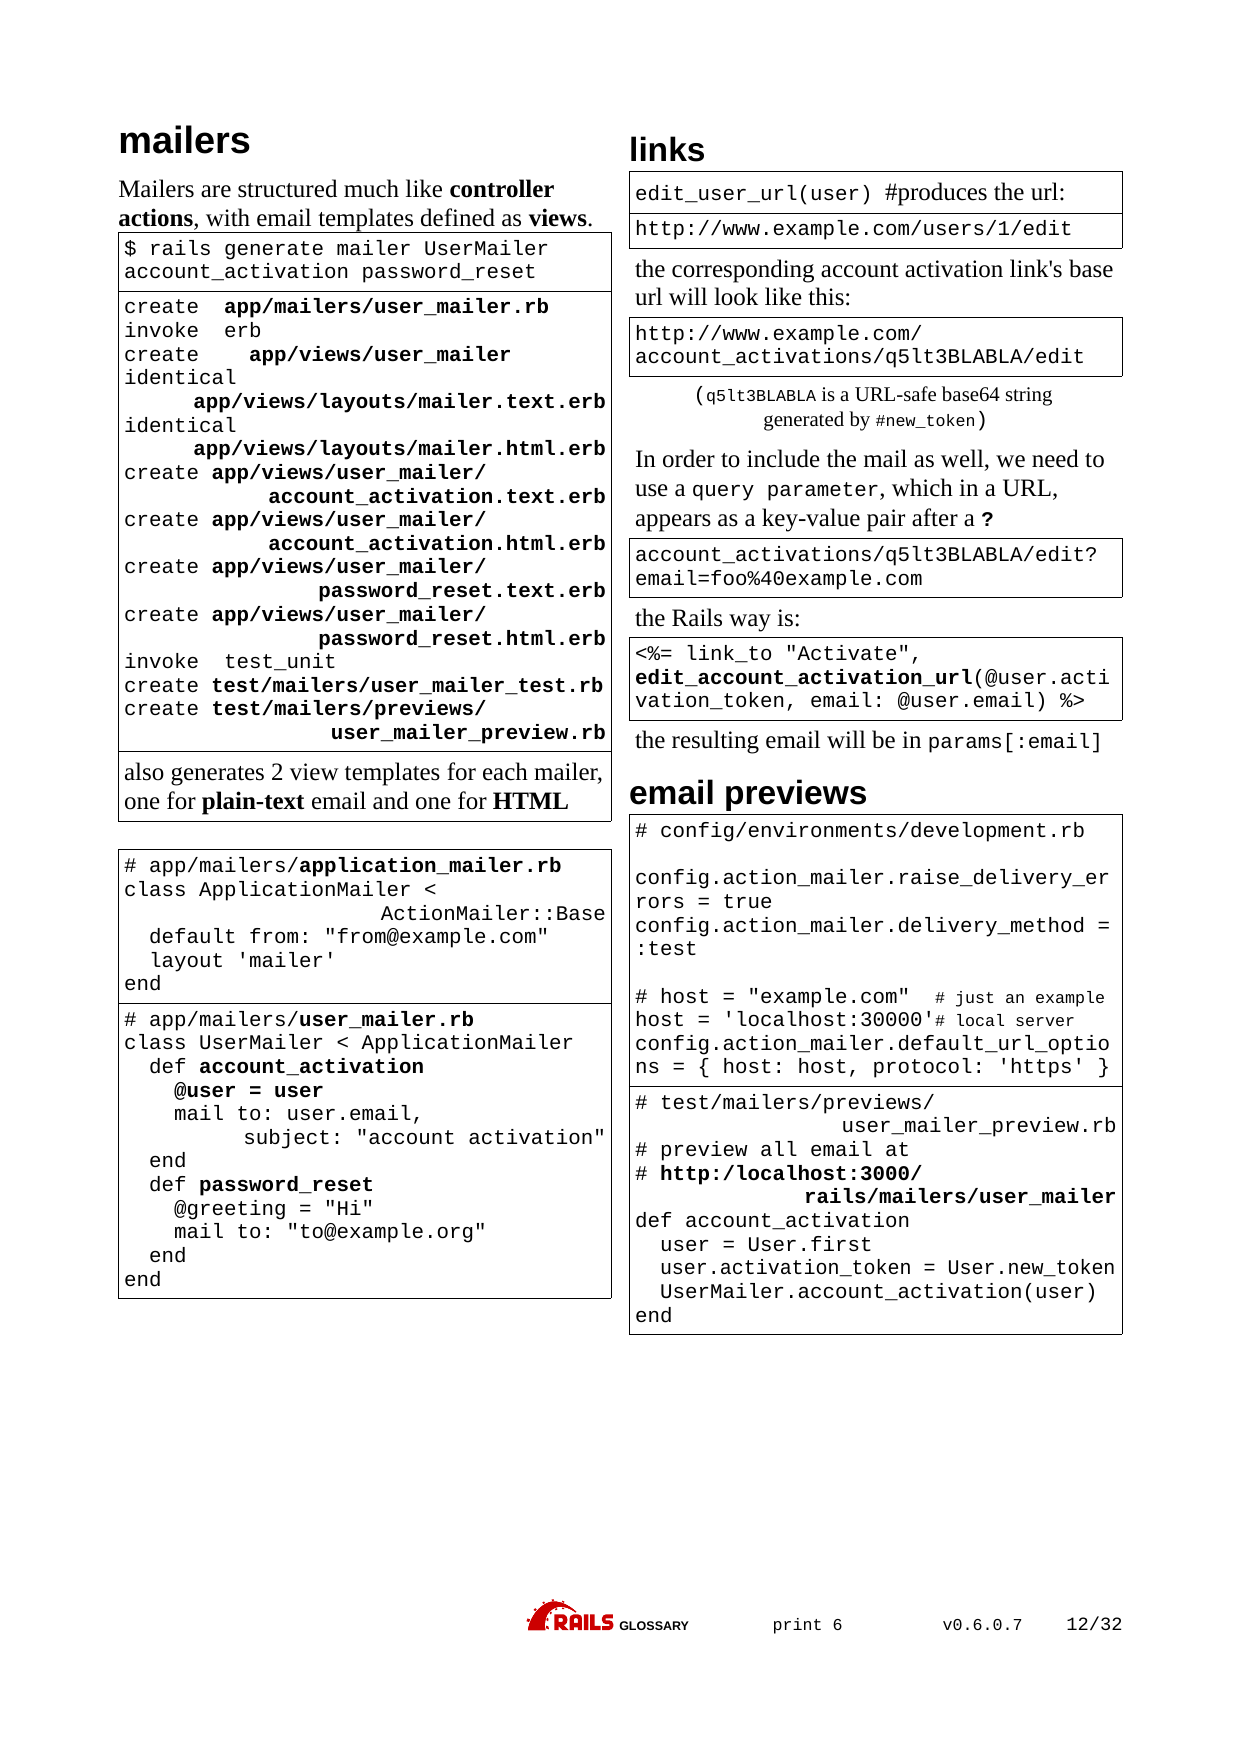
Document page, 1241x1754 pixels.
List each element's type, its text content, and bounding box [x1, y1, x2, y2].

table_cell the Rails way is: [629, 598, 1122, 637]
table_cell In order to include the mail as well, we need to use a query parameter, which in a URL, appears as a key-value pair after a ? [629, 439, 1122, 538]
subtitle mailers [118, 118, 611, 162]
table_cell the resulting email will be in params[:email] [629, 721, 1122, 761]
subtitle email previews [629, 773, 1122, 811]
table_cell http://www.example.com/account_activations/q5lt3BLABLA/edit [630, 318, 1122, 376]
table_cell http://www.example.com/users/1/edit [630, 214, 1122, 248]
table_header # config/environments/development.rb config.action_mailer.raise_delivery_errors = true config.action_mailer.delivery_method = :test # host = "example.com" # just an example host = 'localhost:30000'# local server config.action_mailer.default_url_options = { host: host, protocol: 'https' } [630, 815, 1122, 1086]
table_cell also generates 2 view templates for each mailer, one for plain-text email and one for HTML [119, 752, 611, 821]
subtitle links [629, 130, 1122, 168]
table_header # app/mailers/application_mailer.rb class ApplicationMailer < ActionMailer::Base default from: "from@example.com" layout 'mailer' end [119, 850, 611, 1003]
table_cell create app/mailers/user_mailer.rb invoke erb create app/views/user_mailer identical app/views/layouts/mailer.text.erb identical app/views/layouts/mailer.html.erb create app/views/user_mailer/ account_activation.text.erb create app/views/user_mailer/ account_activation.html.erb create app/views/user_mailer/ password_reset.text.erb create app/views/user_mailer/ password_reset.html.erb invoke test_unit create test/mailers/user_mailer_test.rb create test/mailers/previews/ user_mailer_preview.rb [119, 292, 611, 751]
table_cell # test/mailers/previews/ user_mailer_preview.rb # preview all email at # http:/localhost:3000/ rails/mailers/user_mailer def account_activation user = User.first user.activation_token = User.new_token UserMailer.account_activation(user) end [630, 1087, 1122, 1334]
table_header $ rails generate mailer UserMailer account_activation password_reset [119, 233, 611, 291]
table_cell account_activations/q5lt3BLABLA/edit?email=foo%40example.com [630, 539, 1122, 597]
table_header edit_user_url(user) #produces the url: [630, 172, 1122, 213]
table_cell (q5lt3BLABLA is a URL-safe base64 string generated by #new_token) [629, 377, 1122, 439]
table_cell <%= link_to "Activate", edit_account_activation_url(@user.activation_token, email: @user.email) %> [630, 638, 1122, 720]
table_cell # app/mailers/user_mailer.rb class UserMailer < ApplicationMailer def account_activation @user = user mail to: user.email, subject: "account activation" end def password_reset @greeting = "Hi" mail to: "to@example.org" end end [119, 1004, 611, 1298]
text Mailers are structured much like controller actions, with email templates defined as views. [118, 174, 611, 232]
table_cell the corresponding account activation link's base url will look like this: [629, 249, 1122, 317]
